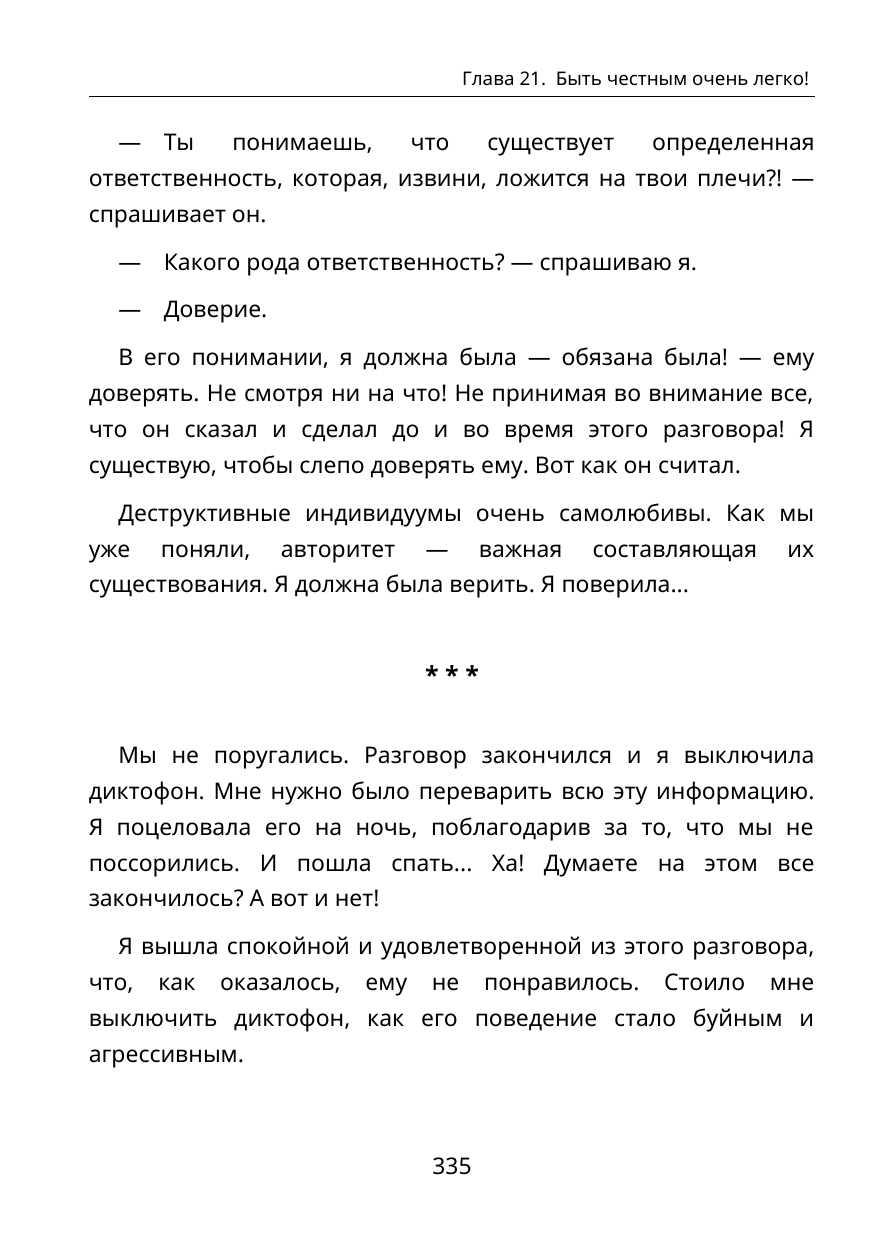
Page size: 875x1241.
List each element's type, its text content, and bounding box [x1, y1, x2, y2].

text Деструктивные индивидуумы очень самолюбивы. Как мы уже поняли, авторитет — важная составляющая их существования. Я должна была верить. Я поверила... [88, 497, 815, 600]
list Какого рода ответственность? — спрашиваю я. [88, 246, 815, 277]
text В его понимании, я должна была — обязана была! — ему доверять. Не смотря ни на что! Не принимая во внимание все, что он сказал и сделал до и во время этого разговора! Я существую, чтобы слепо доверять ему. Вот как он считал. [88, 341, 815, 480]
subtitle * * * [88, 658, 815, 692]
text Я вышла спокойной и удовлетворенной из этого разговора, что, как оказалось, ему не понравилось. Стоило мне выключить диктофон, как его поведение стало буйным и агрессивным. [88, 930, 815, 1069]
text Мы не поругались. Разговор закончился и я выключила диктофон. Мне нужно было переварить всю эту информацию. Я поцеловала его на ночь, поблагодарив за то, что мы не поссорились. И пошла спать... Ха! Думаете на этом все закончилось? А вот и нет! [88, 739, 815, 914]
list Ты понимаешь, что существует определенная ответственность, которая, извини, ложится на твои плечи?! — спрашивает он. [88, 126, 815, 229]
list Доверие. [88, 293, 815, 324]
